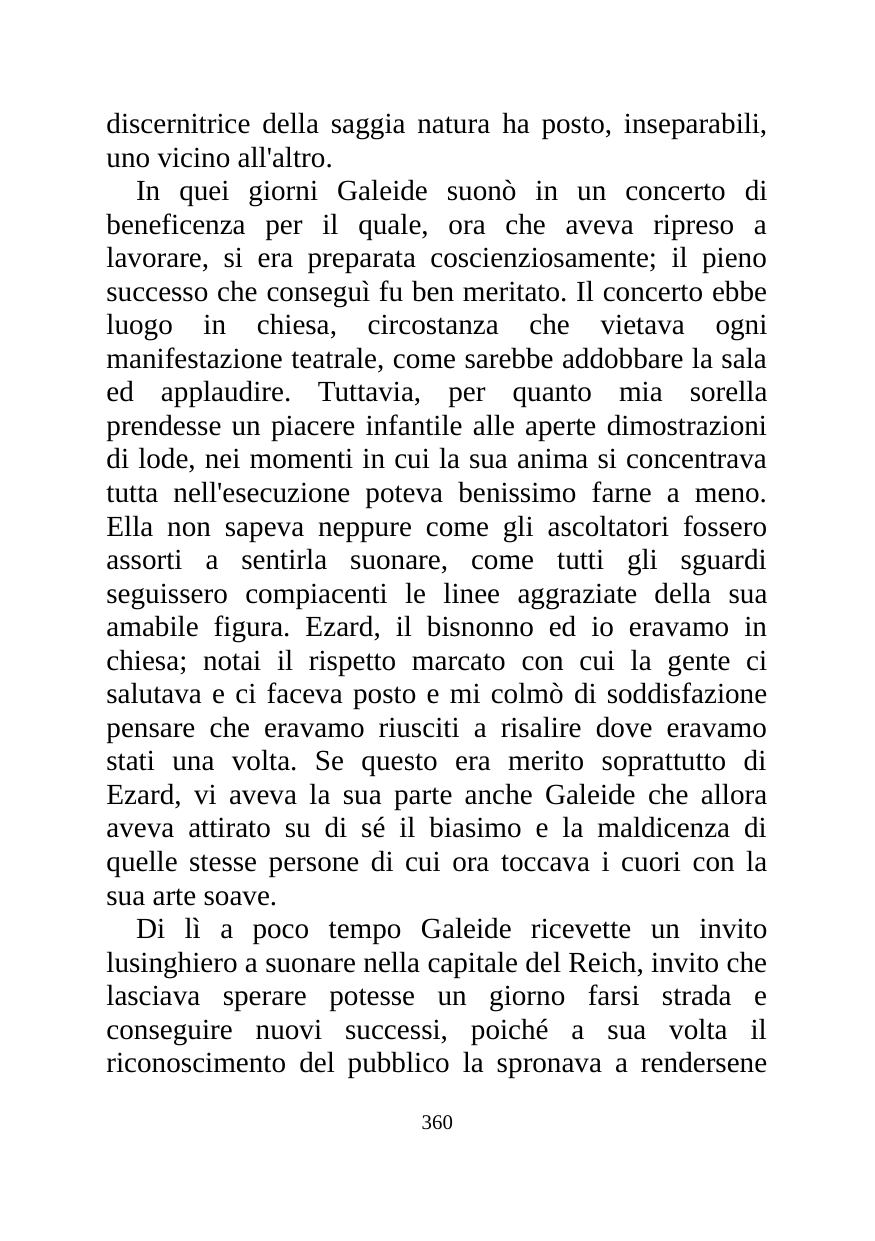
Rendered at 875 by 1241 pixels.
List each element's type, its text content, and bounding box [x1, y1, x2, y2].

text discernitrice della saggia natura ha posto, inseparabili, uno vicino all'altro. [106, 106, 768, 173]
text In quei giorni Galeide suonò in un concerto di beneficenza per il quale, ora che aveva ripreso a lavorare, si era preparata coscienziosamente; il pieno successo che conseguì fu ben meritato. Il concerto ebbe luogo in chiesa, circostanza che vietava ogni manifestazione teatrale, come sarebbe addobbare la sala ed applaudire. Tuttavia, per quanto mia sorella prendesse un piacere infantile alle aperte dimostrazioni di lode, nei momenti in cui la sua anima si concentrava tutta nell'esecuzione poteva benissimo farne a meno. Ella non sapeva neppure come gli ascoltatori fossero assorti a sentirla suonare, come tutti gli sguardi seguissero compiacenti le linee aggraziate della sua amabile figura. Ezard, il bisnonno ed io eravamo in chiesa; notai il rispetto marcato con cui la gente ci salutava e ci faceva posto e mi colmò di soddisfazione pensare che eravamo riusciti a risalire dove eravamo stati una volta. Se questo era merito soprattutto di Ezard, vi aveva la sua parte anche Galeide che allora aveva attirato su di sé il biasimo e la maldicenza di quelle stesse persone di cui ora toccava i cuori con la sua arte soave. [106, 173, 768, 911]
text Di lì a poco tempo Galeide ricevette un invito lusinghiero a suonare nella capitale del Reich, invito che lasciava sperare potesse un giorno farsi strada e conseguire nuovi successi, poiché a sua volta il riconoscimento del pubblico la spronava a rendersene [106, 911, 768, 1079]
